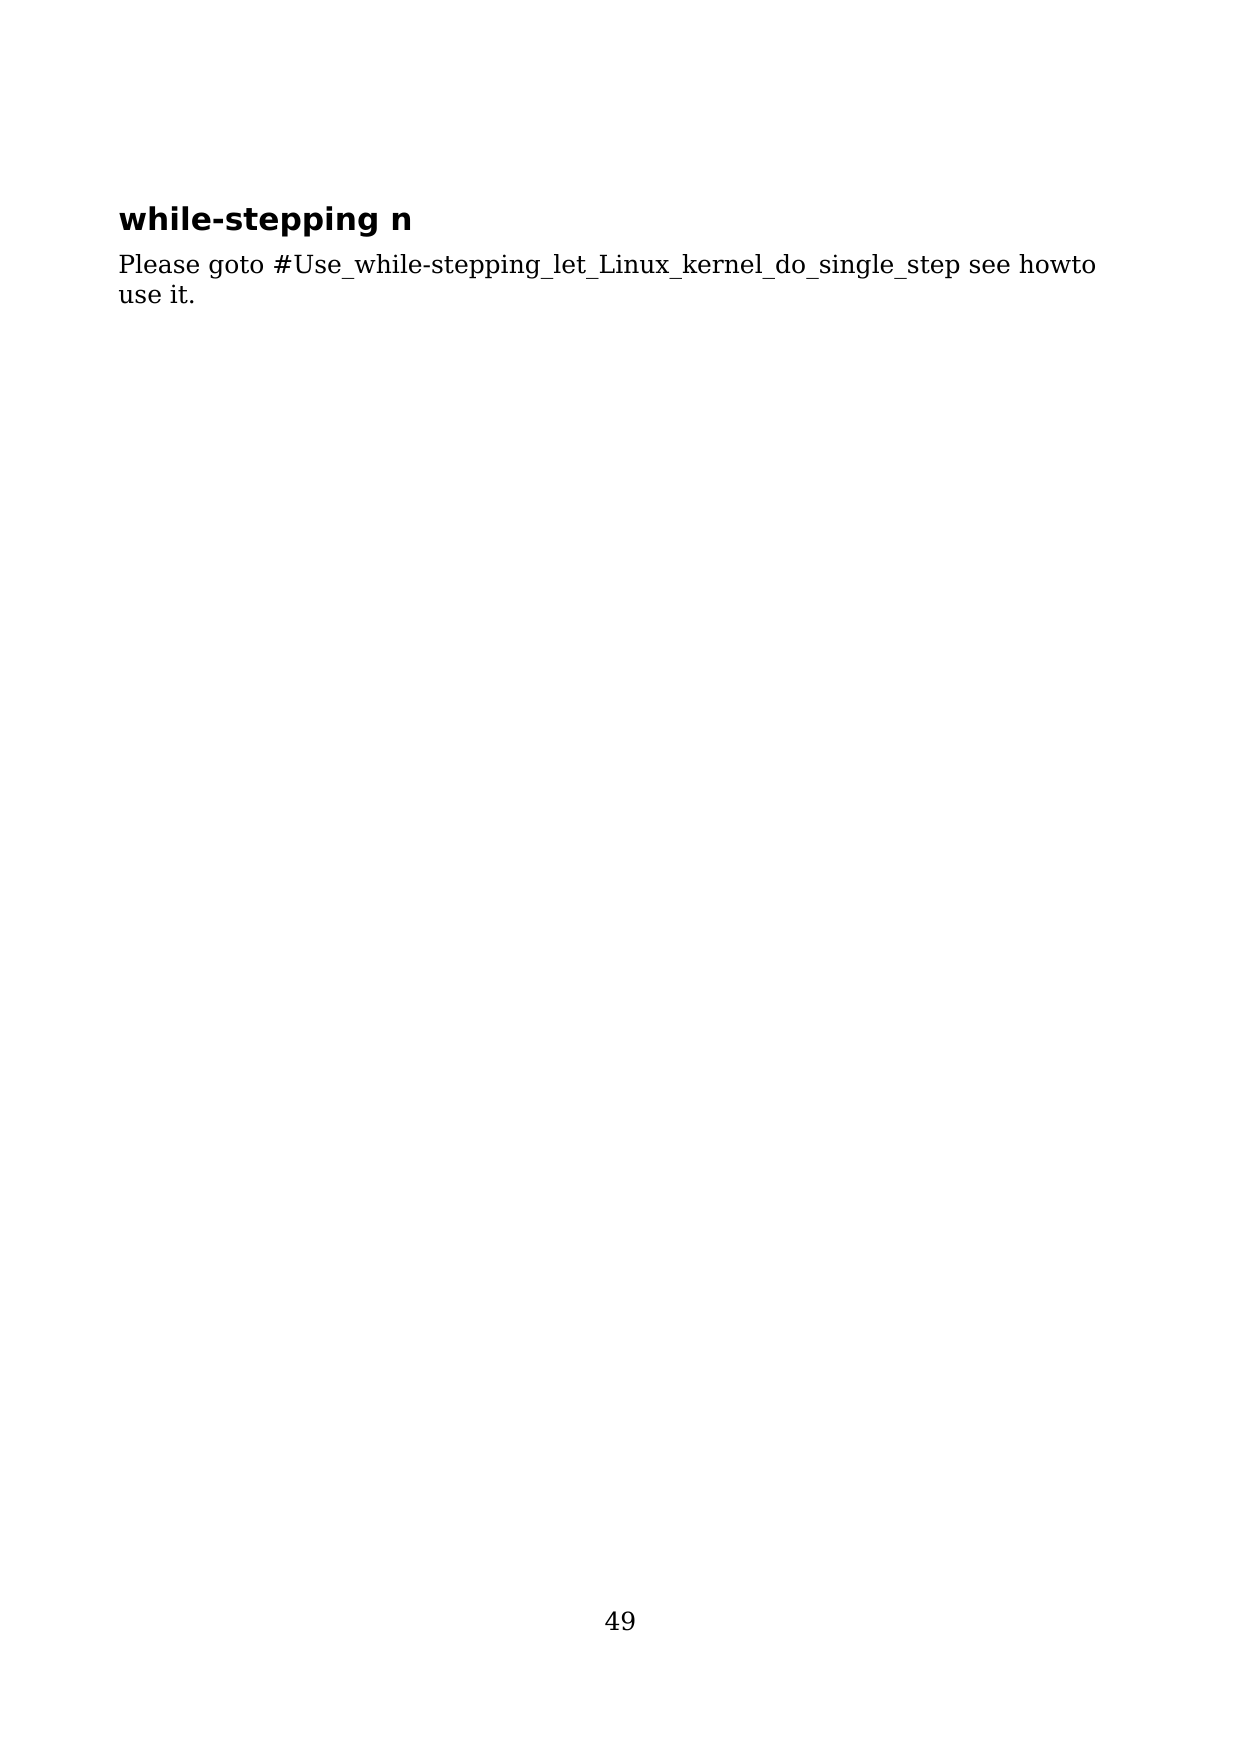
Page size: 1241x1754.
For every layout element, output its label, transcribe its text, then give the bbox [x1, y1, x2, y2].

subtitle while-stepping n [118, 202, 1122, 238]
text Please goto #Use_while-stepping_let_Linux_kernel_do_single_step see howto use it. [118, 251, 1122, 309]
